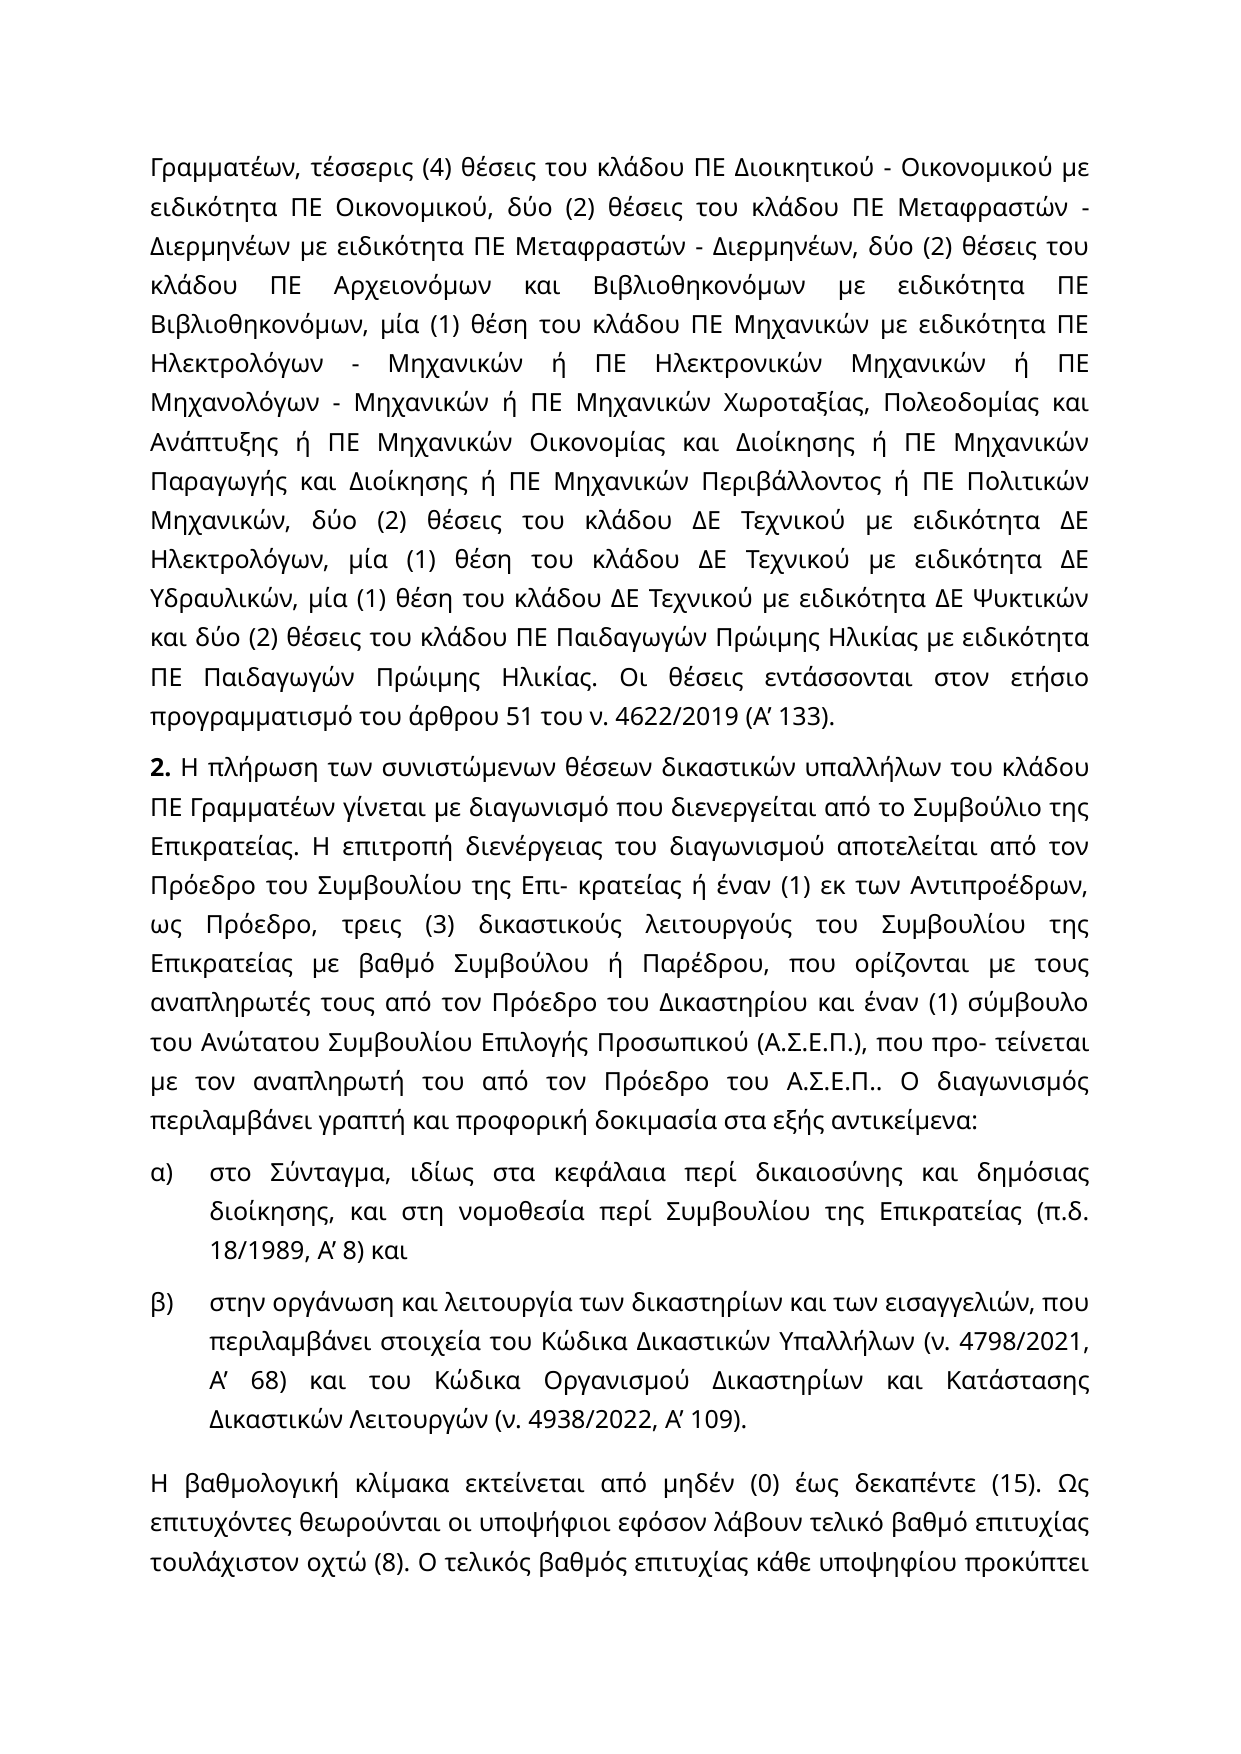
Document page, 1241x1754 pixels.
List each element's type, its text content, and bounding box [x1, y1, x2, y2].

text Η βαθμολογική κλίμακα εκτείνεται από μηδέν (0) έως δεκαπέντε (15). Ως επιτυχόντες θεωρούνται οι υποψήφιοι εφόσον λάβουν τελικό βαθμό επιτυχίας τουλάχιστον οχτώ (8). Ο τελικός βαθμός επιτυχίας κάθε υποψηφίου προκύπτει [150, 1466, 1090, 1578]
list α) στο Σύνταγμα, ιδίως στα κεφάλαια περί δικαιοσύνης και δημόσιας διοίκησης, και στη νομοθεσία περί Συμβουλίου της Επικρατείας (π.δ. 18/1989, Α’ 8) και [150, 1154, 1090, 1267]
list β) στην οργάνωση και λειτουργία των δικαστηρίων και των εισαγγελιών, που περιλαμβάνει στοιχεία του Κώδικα Δικαστικών Υπαλλήλων (ν. 4798/2021, Α’ 68) και του Κώδικα Οργανισμού Δικαστηρίων και Κατάστασης Δικαστικών Λειτουργών (ν. 4938/2022, Α’ 109). [150, 1284, 1090, 1436]
text 2. Η πλήρωση των συνιστώμενων θέσεων δικαστικών υπαλλήλων του κλάδου ΠΕ Γραμματέων γίνεται με διαγωνισμό που διενεργείται από το Συμβούλιο της Επικρατείας. Η επιτροπή διενέργειας του διαγωνισμού αποτελείται από τον Πρόεδρο του Συμβουλίου της Επι- κρατείας ή έναν (1) εκ των Αντιπροέδρων, ως Πρόεδρο, τρεις (3) δικαστικούς λειτουργούς του Συμβουλίου της Επικρατείας με βαθμό Συμβούλου ή Παρέδρου, που ορίζονται με τους αναπληρωτές τους από τον Πρόεδρο του Δικαστηρίου και έναν (1) σύμβουλο του Ανώτατου Συμβουλίου Επιλογής Προσωπικού (Α.Σ.Ε.Π.), που προ- τείνεται με τον αναπληρωτή του από τον Πρόεδρο του Α.Σ.Ε.Π.. Ο διαγωνισμός περιλαμβάνει γραπτή και προφορική δοκιμασία στα εξής αντικείμενα: [150, 750, 1090, 1137]
text Γραμματέων, τέσσερις (4) θέσεις του κλάδου ΠΕ Διοικητικού - Οικονομικού με ειδικότητα ΠΕ Οικονομικού, δύο (2) θέσεις του κλάδου ΠΕ Μεταφραστών - Διερμηνέων με ειδικότητα ΠΕ Μεταφραστών - Διερμηνέων, δύο (2) θέσεις του κλάδου ΠΕ Αρχειονόμων και Βιβλιοθηκονόμων με ειδικότητα ΠΕ Βιβλιοθηκονόμων, μία (1) θέση του κλάδου ΠΕ Μηχανικών με ειδικότητα ΠΕ Ηλεκτρολόγων - Μηχανικών ή ΠΕ Ηλεκτρονικών Μηχανικών ή ΠΕ Μηχανολόγων - Μηχανικών ή ΠΕ Μηχανικών Χωροταξίας, Πολεοδομίας και Ανάπτυξης ή ΠΕ Μηχανικών Οικονομίας και Διοίκησης ή ΠΕ Μηχανικών Παραγωγής και Διοίκησης ή ΠΕ Μηχανικών Περιβάλλοντος ή ΠΕ Πολιτικών Μηχανικών, δύο (2) θέσεις του κλάδου ΔΕ Τεχνικού με ειδικότητα ΔΕ Ηλεκτρολόγων, μία (1) θέση του κλάδου ΔΕ Τεχνικού με ειδικότητα ΔΕ Υδραυλικών, μία (1) θέση του κλάδου ΔΕ Τεχνικού με ειδικότητα ΔΕ Ψυκτικών και δύο (2) θέσεις του κλάδου ΠΕ Παιδαγωγών Πρώιμης Ηλικίας με ειδικότητα ΠΕ Παιδαγωγών Πρώιμης Ηλικίας. Οι θέσεις εντάσσονται στον ετήσιο προγραμματισμό του άρθρου 51 του ν. 4622/2019 (Α’ 133). [150, 150, 1090, 732]
